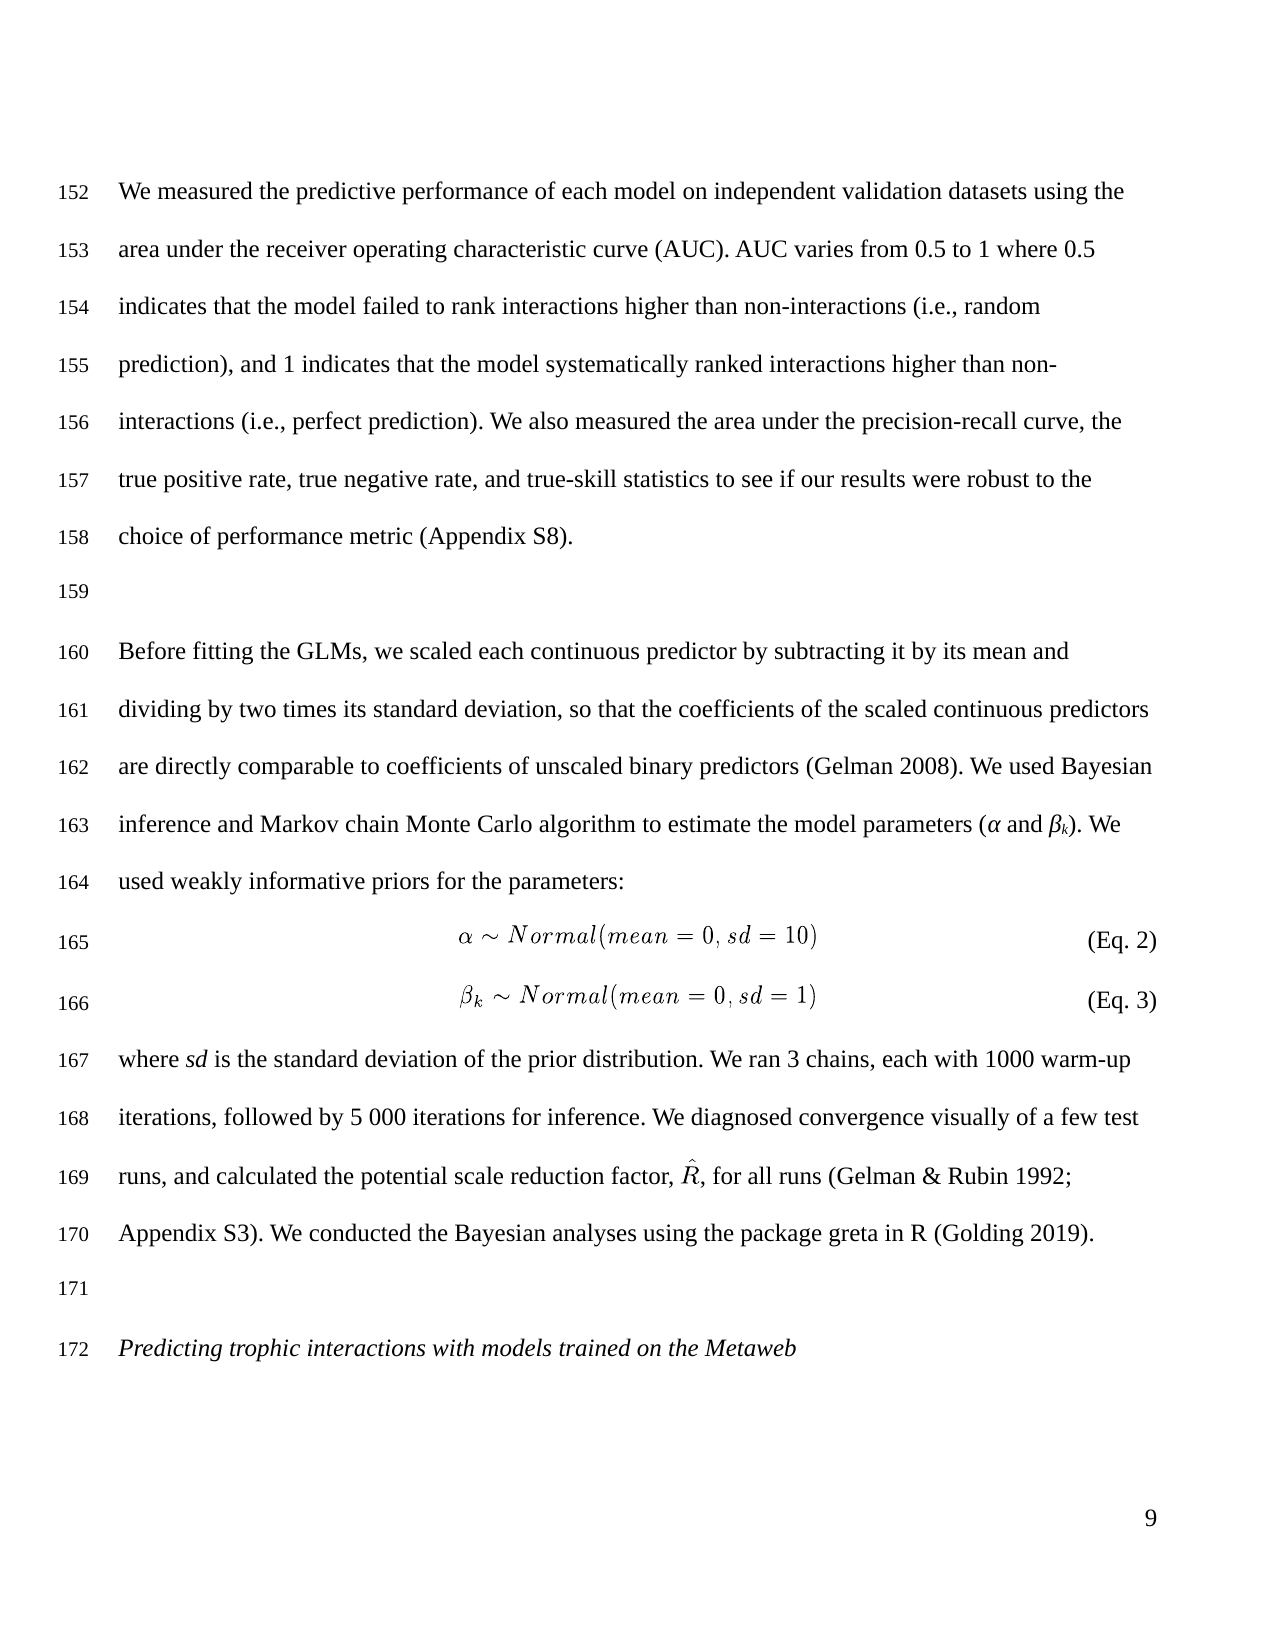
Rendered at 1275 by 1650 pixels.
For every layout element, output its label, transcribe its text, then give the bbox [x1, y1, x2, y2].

text Predicting trophic interactions with models trained on the Metaweb [118, 1333, 1157, 1362]
text where sd is the standard deviation of the prior distribution. We ran 3 chains, each with 1000 warm-up iterations, followed by 5 000 iterations for inference. We diagnosed convergence visually of a few test runs, and calculated the potential scale reduction factor, , for all runs (Gelman & Rubin 1992; Appendix S3). We conducted the Bayesian analyses using the package greta in R (Golding 2019). [118, 1044, 1157, 1247]
text (Eq. 2) [118, 924, 1157, 955]
text We measured the predictive performance of each model on independent validation datasets using the area under the receiver operating characteristic curve (AUC). AUC varies from 0.5 to 1 where 0.5 indicates that the model failed to rank interactions higher than non-interactions (i.e., random prediction), and 1 indicates that the model systematically ranked interactions higher than non-interactions (i.e., perfect prediction). We also measured the area under the precision-recall curve, the true positive rate, true negative rate, and true-skill statistics to see if our results were robust to the choice of performance metric (Appendix S8). [118, 176, 1157, 550]
text (Eq. 3) [118, 984, 1157, 1015]
text Before fitting the GLMs, we scaled each continuous predictor by subtracting it by its mean and dividing by two times its standard deviation, so that the coefficients of the scaled continuous predictors are directly comparable to coefficients of unscaled binary predictors (Gelman 2008). We used Bayesian inference and Markov chain Monte Carlo algorithm to estimate the model parameters (α and βk). We used weakly informative priors for the parameters: [118, 636, 1157, 895]
